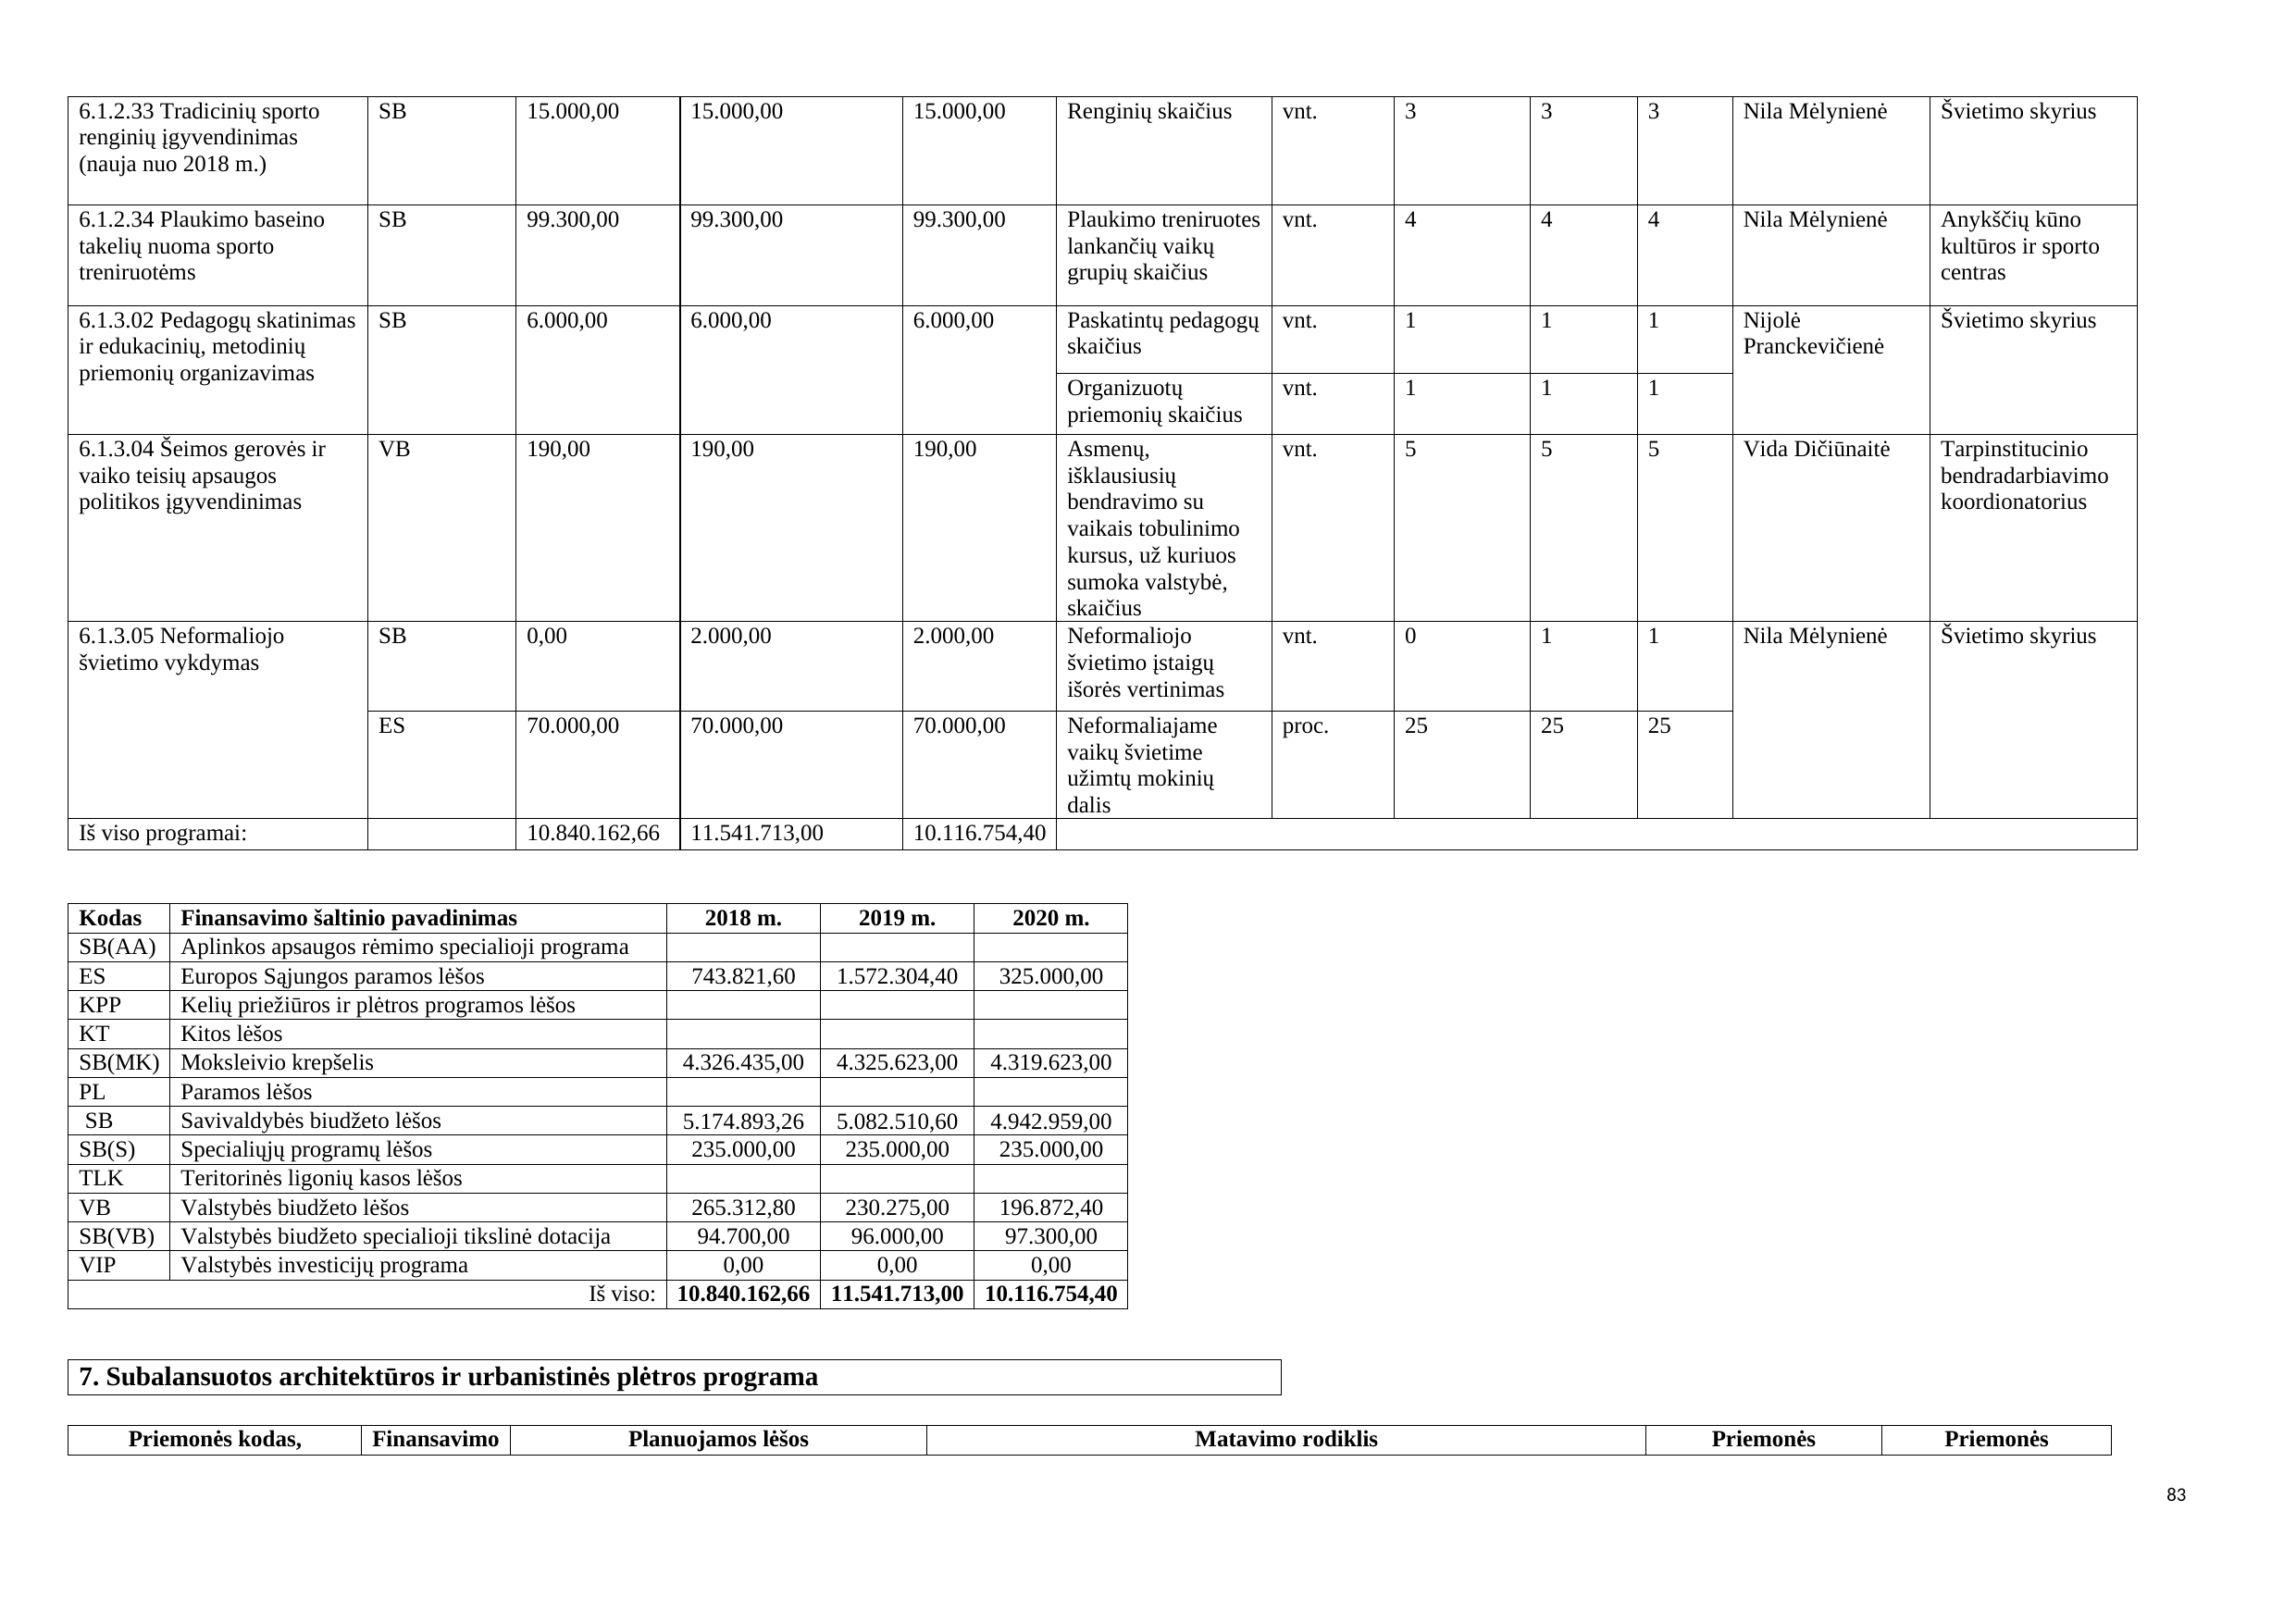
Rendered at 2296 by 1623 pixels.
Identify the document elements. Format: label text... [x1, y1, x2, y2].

table_cell [1128, 1164, 1272, 1193]
table_cell [1128, 903, 1272, 932]
table_cell [974, 1020, 1127, 1047]
table_cell [1272, 1134, 1395, 1163]
table_cell 10.116.754,40 [903, 819, 1056, 849]
table_cell [1930, 990, 2137, 1019]
table_header [1403, 1359, 1524, 1394]
table_cell Aplinkos apsaugos rėmimo specialioji programa [170, 934, 666, 961]
table_cell 0,00 [516, 622, 679, 711]
table_cell [1732, 1077, 1930, 1106]
table_cell 99.300,00 [681, 205, 902, 305]
table_cell 99.300,00 [516, 205, 679, 305]
table_cell Švietimo skyrius [1930, 622, 2137, 818]
table_cell [1930, 1221, 2137, 1250]
table_cell [680, 850, 902, 903]
table_cell [1145, 1395, 1282, 1424]
table_cell Savivaldybės biudžeto lėšos [170, 1107, 666, 1134]
table_cell [1395, 1280, 1531, 1308]
table_cell [1524, 1394, 1645, 1424]
table_cell [1128, 1077, 1272, 1106]
table_cell [1732, 903, 1930, 932]
table_cell [516, 850, 680, 903]
table_cell 1 [1638, 374, 1732, 434]
table_cell Finansavimo [362, 1426, 510, 1455]
table_cell Valstybės investicijų programa [170, 1251, 666, 1279]
table_cell [1272, 1221, 1395, 1250]
table_cell Vida Dičiūnaitė [1733, 435, 1930, 621]
table_cell vnt. [1272, 306, 1394, 373]
table_cell 3 [1395, 97, 1530, 204]
table_cell [902, 850, 1057, 903]
table_cell 10.116.754,40 [974, 1281, 1127, 1308]
table_cell Renginių skaičius [1057, 97, 1272, 204]
table_cell [974, 934, 1127, 961]
table_cell [1637, 1134, 1732, 1163]
table_cell 6.000,00 [516, 306, 679, 434]
table_cell [1637, 1193, 1732, 1221]
table_cell Finansavimo šaltinio pavadinimas [170, 904, 666, 932]
table_cell Iš viso programai: [68, 819, 367, 849]
table_cell [1637, 1280, 1732, 1308]
table_cell [1057, 850, 1272, 903]
table_cell 6.1.3.04 Šeimos gerovės ir vaiko teisių apsaugos politikos įgyvendinimas [68, 435, 367, 621]
table_cell SB [368, 97, 515, 204]
table_cell [1732, 1193, 1930, 1221]
table_cell 15.000,00 [903, 97, 1056, 204]
table_cell [68, 1395, 362, 1424]
table_cell [1272, 1164, 1395, 1193]
table_cell 94.700,00 [667, 1222, 820, 1250]
table_cell [1930, 933, 2137, 961]
table_cell [1531, 903, 1637, 932]
table_cell Nila Mėlynienė [1733, 97, 1930, 204]
table_cell [788, 1395, 927, 1424]
table_cell 15.000,00 [516, 97, 679, 204]
table_cell 4 [1531, 205, 1637, 305]
table_cell 25 [1395, 712, 1530, 818]
table_cell [1272, 1019, 1395, 1047]
table_cell [667, 1078, 820, 1106]
table_cell [1637, 961, 1732, 990]
table_cell [1732, 1019, 1930, 1047]
table_header [1282, 1359, 1403, 1394]
table_cell [1930, 1250, 2137, 1279]
table_cell [1930, 1077, 2137, 1106]
table_cell [1637, 1106, 1732, 1134]
table_cell 10.840.162,66 [516, 819, 679, 849]
table_cell SB(VB) [68, 1222, 169, 1250]
table_cell [368, 850, 516, 903]
table_cell 15.000,00 [681, 97, 902, 204]
table_cell [1732, 1280, 1930, 1308]
table_cell [1637, 933, 1732, 961]
table_cell Kodas [68, 904, 169, 932]
table_cell [1128, 1221, 1272, 1250]
table_cell 11.541.713,00 [681, 819, 902, 849]
table_cell [821, 1165, 974, 1193]
table_cell [1637, 1077, 1732, 1106]
table_cell 1 [1638, 306, 1732, 373]
table_header 7. Subalansuotos architektūros ir urbanistinės plėtros programa [68, 1360, 1281, 1394]
table_cell 0,00 [974, 1251, 1127, 1279]
table_cell [1395, 1019, 1531, 1047]
table_cell SB [368, 306, 515, 434]
table_cell 25 [1531, 712, 1637, 818]
table_cell [1930, 1134, 2137, 1163]
table_cell [821, 991, 974, 1019]
table_cell [1128, 1250, 1272, 1279]
table_cell [1272, 1280, 1395, 1308]
table_cell [974, 991, 1127, 1019]
table_cell 99.300,00 [903, 205, 1056, 305]
table_cell ES [368, 712, 515, 818]
table_cell SB [368, 622, 515, 711]
table_cell [1128, 933, 1272, 961]
table_cell 235.000,00 [667, 1135, 820, 1163]
table_cell SB [368, 205, 515, 305]
table_cell Asmenų, išklausiusių bendravimo su vaikais tobulinimo kursus, už kuriuos sumoka valstybė, skaičius [1057, 435, 1272, 621]
table_cell SB(S) [68, 1135, 169, 1163]
table_cell Plaukimo treniruotes lankančių vaikų grupių skaičius [1057, 205, 1272, 305]
table_cell [1128, 1193, 1272, 1221]
table_cell [1395, 961, 1531, 990]
table_cell [1930, 903, 2137, 932]
table_cell 0 [1395, 622, 1530, 711]
table_cell 1 [1531, 374, 1637, 434]
table_cell Specialiųjų programų lėšos [170, 1135, 666, 1163]
table_cell [1637, 1048, 1732, 1077]
table_cell 3 [1638, 97, 1732, 204]
table_cell [1645, 1394, 1881, 1424]
table_cell Švietimo skyrius [1930, 306, 2137, 434]
table_cell Moksleivio krepšelis [170, 1049, 666, 1077]
table_cell [1395, 933, 1531, 961]
table_cell 10.840.162,66 [667, 1281, 820, 1308]
table_cell [1732, 933, 1930, 961]
table_cell ES [68, 962, 169, 990]
table_cell [1395, 990, 1531, 1019]
table_cell [1057, 819, 2137, 849]
table_cell Kitos lėšos [170, 1020, 666, 1047]
table_cell [1930, 850, 2137, 903]
table_cell [1637, 850, 1732, 903]
table_cell Kelių priežiūros ir plėtros programos lėšos [170, 991, 666, 1019]
table_cell [821, 1078, 974, 1106]
table_cell [667, 1165, 820, 1193]
table_cell [1531, 1250, 1637, 1279]
table_cell 96.000,00 [821, 1222, 974, 1250]
table_cell 1 [1395, 374, 1530, 434]
table_cell [1732, 1134, 1930, 1163]
table_header [1881, 1359, 2112, 1394]
table_cell Paramos lėšos [170, 1078, 666, 1106]
table_cell SB(AA) [68, 934, 169, 961]
table_cell 4.942.959,00 [974, 1107, 1127, 1134]
table_cell [667, 1020, 820, 1047]
table_cell 4 [1638, 205, 1732, 305]
table_cell [1637, 1221, 1732, 1250]
table_cell [1881, 1394, 2112, 1424]
table_cell SB [68, 1107, 169, 1134]
table_cell [1732, 990, 1930, 1019]
table_cell [667, 934, 820, 961]
table_cell [1272, 903, 1395, 932]
table_cell [1128, 1106, 1272, 1134]
table_cell [1732, 1221, 1930, 1250]
table_cell [1531, 1280, 1637, 1308]
table_cell [1395, 1164, 1531, 1193]
table_cell [368, 819, 515, 849]
table_cell 4 [1395, 205, 1530, 305]
table_header [1524, 1359, 1645, 1394]
table_cell Anykščių kūno kultūros ir sporto centras [1930, 205, 2137, 305]
table_cell [1395, 1193, 1531, 1221]
table_cell Priemonės [1646, 1426, 1881, 1455]
table_cell 1 [1395, 306, 1530, 373]
table_cell [362, 1395, 510, 1424]
table_cell 5.174.893,26 [667, 1107, 820, 1134]
table_cell 1 [1531, 306, 1637, 373]
table_cell [974, 1078, 1127, 1106]
table_cell 3 [1531, 97, 1637, 204]
table_cell [1531, 1221, 1637, 1250]
table_cell Priemonės kodas, [68, 1426, 361, 1455]
table_cell [510, 1395, 649, 1424]
table_cell vnt. [1272, 374, 1394, 434]
table_cell [1128, 1134, 1272, 1163]
table_cell [1732, 961, 1930, 990]
table_cell 190,00 [903, 435, 1056, 621]
table_cell [1531, 1134, 1637, 1163]
table_cell [1272, 1250, 1395, 1279]
table_cell [1395, 1106, 1531, 1134]
table_cell 70.000,00 [903, 712, 1056, 818]
table_cell Švietimo skyrius [1930, 97, 2137, 204]
table_cell 97.300,00 [974, 1222, 1127, 1250]
table_cell [1395, 1048, 1531, 1077]
table_cell 190,00 [681, 435, 902, 621]
table_cell Nila Mėlynienė [1733, 622, 1930, 818]
table_cell 70.000,00 [681, 712, 902, 818]
table_cell Neformaliojo švietimo įstaigų išorės vertinimas [1057, 622, 1272, 711]
table_cell [1272, 961, 1395, 990]
table_cell [1930, 961, 2137, 990]
table_cell [927, 1395, 1145, 1424]
table_cell [68, 850, 368, 903]
table_cell 325.000,00 [974, 962, 1127, 990]
table_cell [1531, 990, 1637, 1019]
table_cell 2.000,00 [681, 622, 902, 711]
table_cell [1930, 1048, 2137, 1077]
table_cell Matavimo rodiklis [927, 1426, 1645, 1455]
table_cell [1930, 1106, 2137, 1134]
table_cell [1403, 1394, 1524, 1424]
table_cell [1732, 1106, 1930, 1134]
table_cell [1930, 1164, 2137, 1193]
table_cell 196.872,40 [974, 1194, 1127, 1221]
table_cell [667, 991, 820, 1019]
table_cell [1128, 1019, 1272, 1047]
table_cell 4.325.623,00 [821, 1049, 974, 1077]
table_cell [1531, 1193, 1637, 1221]
table_cell [1637, 1019, 1732, 1047]
table_cell Valstybės biudžeto specialioji tikslinė dotacija [170, 1222, 666, 1250]
table_cell [1272, 1048, 1395, 1077]
table_cell proc. [1272, 712, 1394, 818]
table_cell [974, 1165, 1127, 1193]
table_cell 4.319.623,00 [974, 1049, 1127, 1077]
table_cell Priemonės [1882, 1426, 2111, 1455]
table_cell 265.312,80 [667, 1194, 820, 1221]
table_cell 235.000,00 [974, 1135, 1127, 1163]
table_cell [1531, 1048, 1637, 1077]
table_cell 2018 m. [667, 904, 820, 932]
table_cell [1531, 933, 1637, 961]
table_cell Nila Mėlynienė [1733, 205, 1930, 305]
table_cell [1531, 1019, 1637, 1047]
table_cell 0,00 [667, 1251, 820, 1279]
table_cell SB(MK) [68, 1049, 169, 1077]
table_cell vnt. [1272, 205, 1394, 305]
table_cell KPP [68, 991, 169, 1019]
table_cell 190,00 [516, 435, 679, 621]
table_cell Organizuotų priemonių skaičius [1057, 374, 1272, 434]
table_cell [1272, 850, 1395, 903]
table_cell 6.1.2.34 Plaukimo baseino takelių nuoma sporto treniruotėms [68, 205, 367, 305]
table_cell VB [368, 435, 515, 621]
table_cell [1282, 1394, 1403, 1424]
table_cell [1637, 990, 1732, 1019]
table_cell [1531, 1077, 1637, 1106]
table_cell vnt. [1272, 435, 1394, 621]
table_cell Neformaliajame vaikų švietime užimtų mokinių dalis [1057, 712, 1272, 818]
table_cell [1395, 1134, 1531, 1163]
table_cell [821, 1020, 974, 1047]
table_cell [1637, 1250, 1732, 1279]
table_cell 0,00 [821, 1251, 974, 1279]
table_cell 2.000,00 [903, 622, 1056, 711]
table_cell [1272, 1077, 1395, 1106]
table_cell TLK [68, 1165, 169, 1193]
table_cell 4.326.435,00 [667, 1049, 820, 1077]
table_cell [1732, 1250, 1930, 1279]
table_cell [1732, 1048, 1930, 1077]
table_cell Europos Sąjungos paramos lėšos [170, 962, 666, 990]
table_cell vnt. [1272, 622, 1394, 711]
table_cell vnt. [1272, 97, 1394, 204]
table_cell 230.275,00 [821, 1194, 974, 1221]
table_cell 5 [1531, 435, 1637, 621]
table_cell [649, 1395, 788, 1424]
table_cell 6.000,00 [903, 306, 1056, 434]
table_cell Valstybės biudžeto lėšos [170, 1194, 666, 1221]
table_cell [1128, 990, 1272, 1019]
table_cell VB [68, 1194, 169, 1221]
table_cell [1272, 990, 1395, 1019]
table_cell 11.541.713,00 [821, 1281, 974, 1308]
table_cell 2020 m. [974, 904, 1127, 932]
table_cell [1128, 1280, 1272, 1308]
table_cell 5 [1395, 435, 1530, 621]
table_cell [1272, 1193, 1395, 1221]
table_cell [1637, 903, 1732, 932]
table_cell 235.000,00 [821, 1135, 974, 1163]
table_cell [1531, 961, 1637, 990]
table_cell 5.082.510,60 [821, 1107, 974, 1134]
table_cell [1531, 1164, 1637, 1193]
table_cell Paskatintų pedagogų skaičius [1057, 306, 1272, 373]
table_cell 2019 m. [821, 904, 974, 932]
table_cell Teritorinės ligonių kasos lėšos [170, 1165, 666, 1193]
table_cell [1930, 1019, 2137, 1047]
table_cell [1395, 850, 1531, 903]
table_cell [1531, 1106, 1637, 1134]
table_cell 5 [1638, 435, 1732, 621]
table_cell [1531, 850, 1637, 903]
table_cell 6.1.2.33 Tradicinių sporto renginių įgyvendinimas (nauja nuo 2018 m.) [68, 97, 367, 204]
table_cell [1272, 1106, 1395, 1134]
table_cell [1272, 933, 1395, 961]
table_cell 1.572.304,40 [821, 962, 974, 990]
table_cell [1732, 1164, 1930, 1193]
table_cell [1637, 1164, 1732, 1193]
table_cell [1732, 850, 1930, 903]
table_cell 1 [1638, 622, 1732, 711]
table_cell 743.821,60 [667, 962, 820, 990]
table_header [1645, 1359, 1881, 1394]
table_cell 6.1.3.02 Pedagogų skatinimas ir edukacinių, metodinių priemonių organizavimas [68, 306, 367, 434]
table_cell 1 [1531, 622, 1637, 711]
table_cell [1930, 1280, 2137, 1308]
table_cell [1930, 1193, 2137, 1221]
table_cell 25 [1638, 712, 1732, 818]
table_cell Tarpinstitucinio bendradarbiavimo koordionatorius [1930, 435, 2137, 621]
table_cell PL [68, 1078, 169, 1106]
table_cell [1395, 1077, 1531, 1106]
table_cell 6.000,00 [681, 306, 902, 434]
table_cell [1128, 961, 1272, 990]
table_cell VIP [68, 1251, 169, 1279]
table_cell 6.1.3.05 Neformaliojo švietimo vykdymas [68, 622, 367, 818]
table_cell [1395, 903, 1531, 932]
table_cell Nijolė Pranckevičienė [1733, 306, 1930, 434]
table_cell [1395, 1221, 1531, 1250]
table_cell 70.000,00 [516, 712, 679, 818]
table_cell Iš viso: [68, 1281, 666, 1308]
table_cell Planuojamos lėšos [511, 1426, 926, 1455]
table_cell [821, 934, 974, 961]
table_cell KT [68, 1020, 169, 1047]
table_cell [1395, 1250, 1531, 1279]
table_cell [1128, 1048, 1272, 1077]
